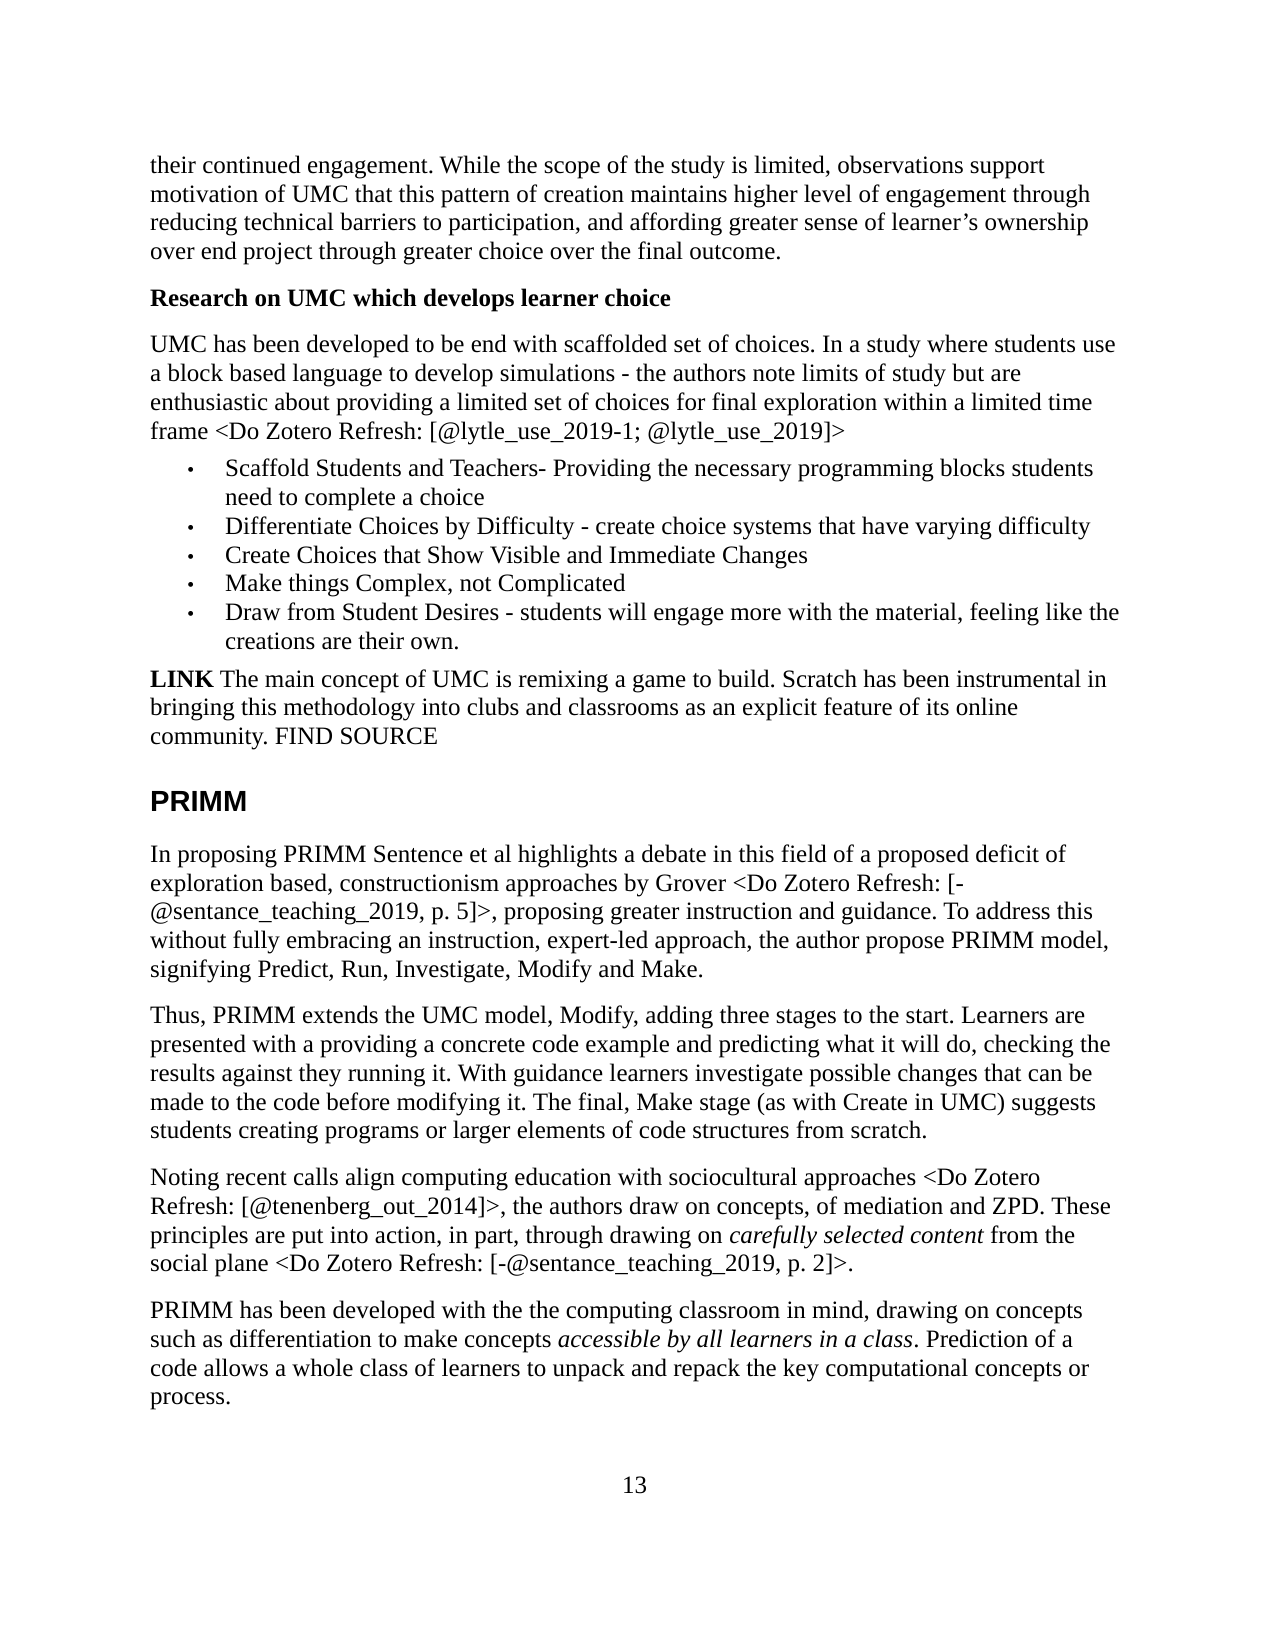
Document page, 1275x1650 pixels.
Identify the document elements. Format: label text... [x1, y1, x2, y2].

list Draw from Student Desires - students will engage more with the material, feeling like the creations are their own. [187, 597, 1125, 655]
text In proposing PRIMM Sentence et al highlights a debate in this field of a proposed deficit of exploration based, constructionism approaches by Grover <Do Zotero Refresh: [-@sentance_teaching_2019, p. 5]>, proposing greater instruction and guidance. To address this without fully embracing an instruction, expert-led approach, the author propose PRIMM model, signifying Predict, Run, Investigate, Modify and Make. [150, 839, 1125, 983]
text Noting recent calls align computing education with sociocultural approaches <Do Zotero Refresh: [@tenenberg_out_2014]>, the authors draw on concepts, of mediation and ZPD. These principles are put into action, in part, through drawing on carefully selected content from the social plane <Do Zotero Refresh: [-@sentance_teaching_2019, p. 2]>. [150, 1162, 1125, 1277]
list Differentiate Choices by Difficulty - create choice systems that have varying difficulty [187, 511, 1125, 540]
list Scaffold Students and Teachers- Providing the necessary programming blocks students need to complete a choice [187, 453, 1125, 511]
text LINK The main concept of UMC is remixing a game to build. Scratch has been instrumental in bringing this methodology into clubs and classrooms as an explicit feature of its online community. FIND SOURCE [150, 664, 1125, 750]
text their continued engagement. While the scope of the study is limited, observations support motivation of UMC that this pattern of creation maintains higher level of engagement through reducing technical barriers to participation, and affording greater sense of learner’s ownership over end project through greater choice over the final outcome. [150, 150, 1125, 265]
text Thus, PRIMM extends the UMC model, Modify, adding three stages to the start. Learners are presented with a providing a concrete code example and predicting what it will do, checking the results against they running it. With guidance learners investigate possible changes that can be made to the code before modifying it. The final, Make stage (as with Create in UMC) suggests students creating programs or larger elements of code structures from scratch. [150, 1001, 1125, 1144]
list Make things Complex, not Complicated [187, 568, 1125, 597]
list Create Choices that Show Visible and Immediate Changes [187, 540, 1125, 568]
text PRIMM has been developed with the the computing classroom in mind, drawing on concepts such as differentiation to make concepts accessible by all learners in a class. Prediction of a code allows a whole class of learners to unpack and repack the key computational concepts or process. [150, 1295, 1125, 1410]
text Research on UMC which develops learner choice [150, 283, 1125, 312]
subtitle PRIMM [150, 784, 1125, 817]
text UMC has been developed to be end with scaffolded set of choices. In a study where students use a block based language to develop simulations - the authors note limits of study but are enthusiastic about providing a limited set of choices for final exploration within a limited time frame <Do Zotero Refresh: [@lytle_use_2019-1; @lytle_use_2019]> [150, 329, 1125, 444]
